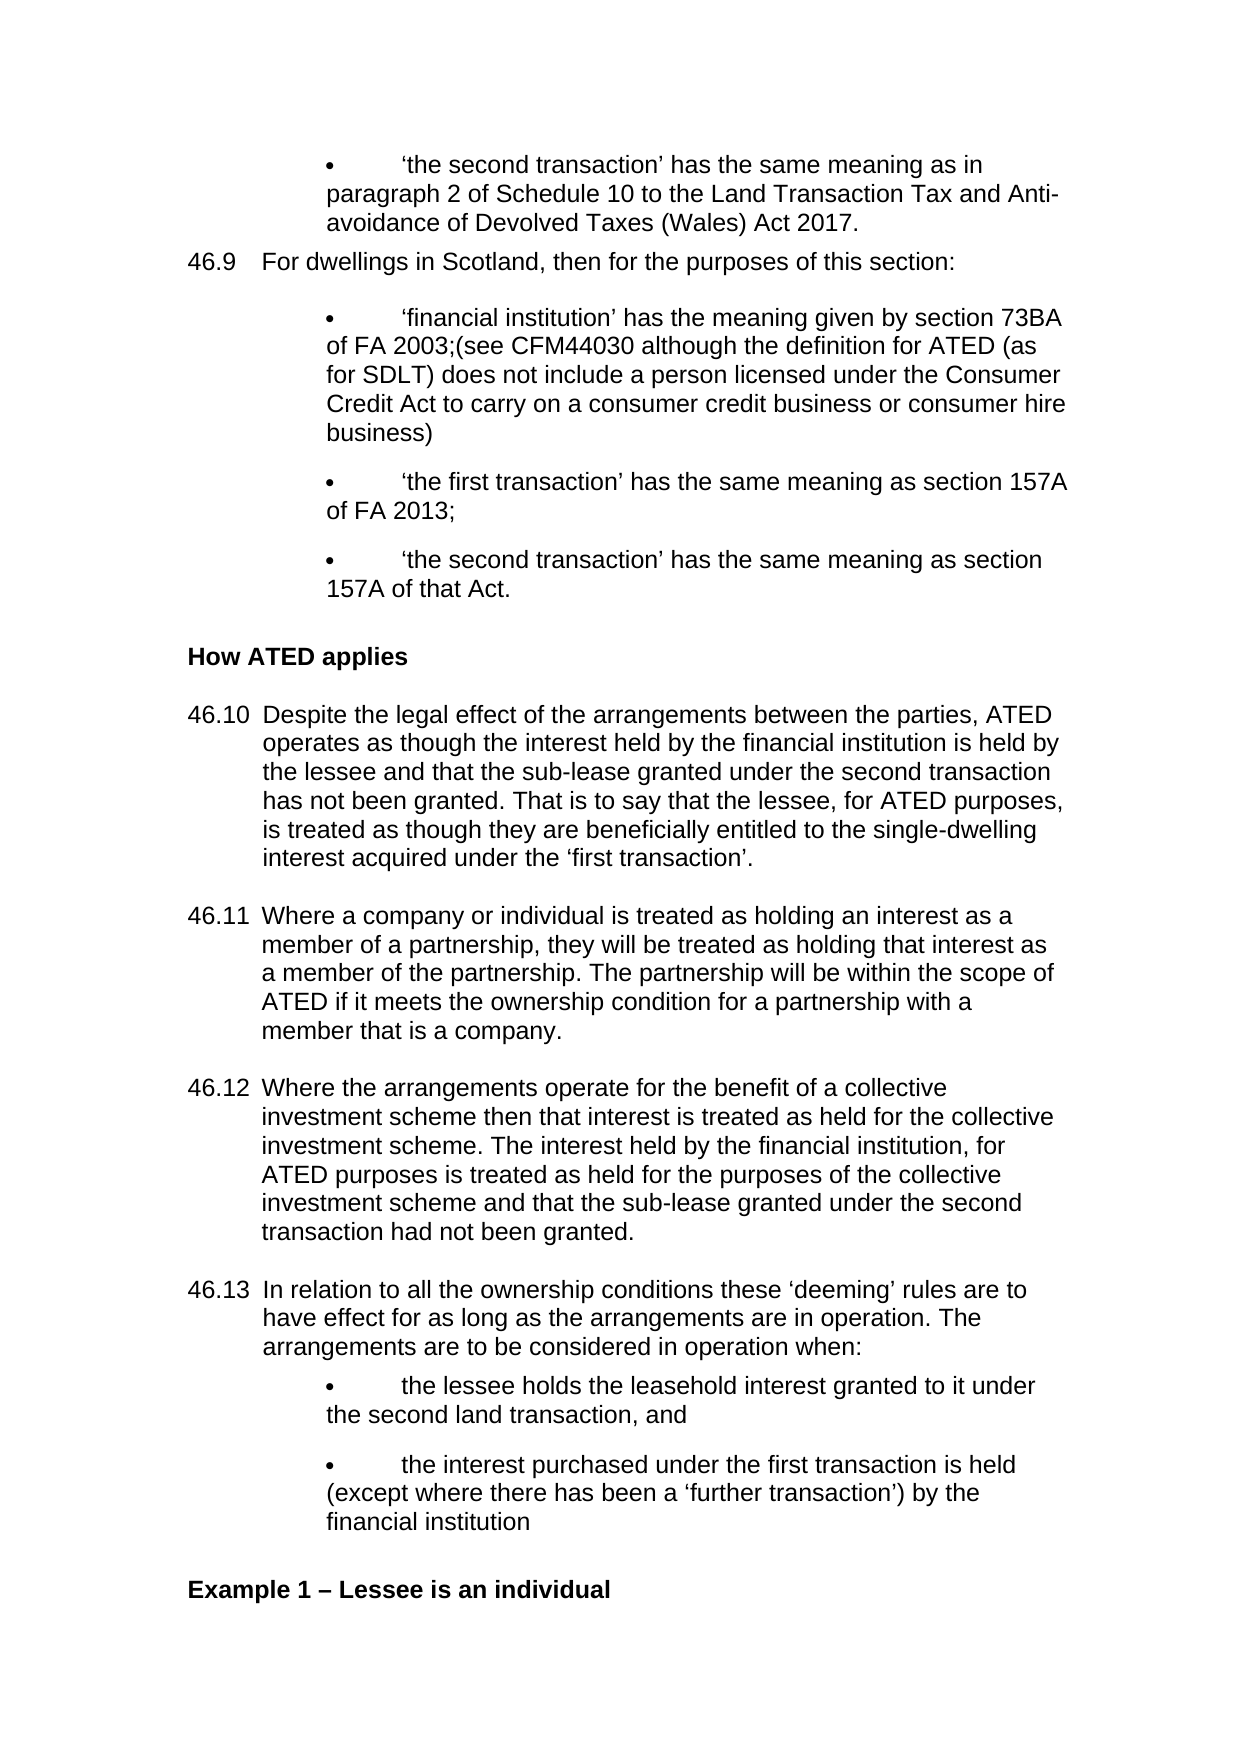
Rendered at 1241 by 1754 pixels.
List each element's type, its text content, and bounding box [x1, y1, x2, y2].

list ‘financial institution’ has the meaning given by section 73BA of FA 2003;(see CFM44030 although the definition for ATED (as for SDLT) does not include a person licensed under the Consumer Credit Act to carry on a consumer credit business or consumer hire business) [326, 302, 1069, 446]
text 46.10 Despite the legal effect of the arrangements between the parties, ATED operates as though the interest held by the financial institution is held by the lessee and that the sub-lease granted under the second transaction has not been granted. That is to say that the lessee, for ATED purposes, is treated as though they are beneficially entitled to the single-dwelling interest acquired under the ‘first transaction’. [187, 699, 1069, 872]
text 46.11 Where a company or individual is treated as holding an interest as a member of a partnership, they will be treated as holding that interest as a member of the partnership. The partnership will be within the scope of ATED if it meets the ownership condition for a partnership with a member that is a company. [187, 901, 1069, 1044]
text 46.13 In relation to all the ownership conditions these ‘deeming’ rules are to have effect for as long as the arrangements are in operation. The arrangements are to be considered in operation when: [187, 1274, 1069, 1361]
list ‘the second transaction’ has the same meaning as in paragraph 2 of Schedule 10 to the Land Transaction Tax and Anti-avoidance of Devolved Taxes (Wales) Act 2017. [326, 150, 1069, 236]
text Example 1 – Lessee is an individual [187, 1575, 1069, 1604]
list the interest purchased under the first transaction is held (except where there has been a ‘further transaction’) by the financial institution [326, 1449, 1069, 1536]
text 46.12 Where the arrangements operate for the benefit of a collective investment scheme then that interest is treated as held for the collective investment scheme. The interest held by the financial institution, for ATED purposes is treated as held for the purposes of the collective investment scheme and that the sub-lease granted under the second transaction had not been granted. [187, 1073, 1069, 1246]
list ‘the first transaction’ has the same meaning as section 157A of FA 2013; [326, 467, 1069, 524]
list ‘the second transaction’ has the same meaning as section 157A of that Act. [326, 545, 1069, 603]
list the lessee holds the leasehold interest granted to it under the second land transaction, and [326, 1371, 1069, 1429]
list For dwellings in Scotland, then for the purposes of this section: [187, 247, 1069, 275]
text How ATED applies [187, 642, 1069, 671]
